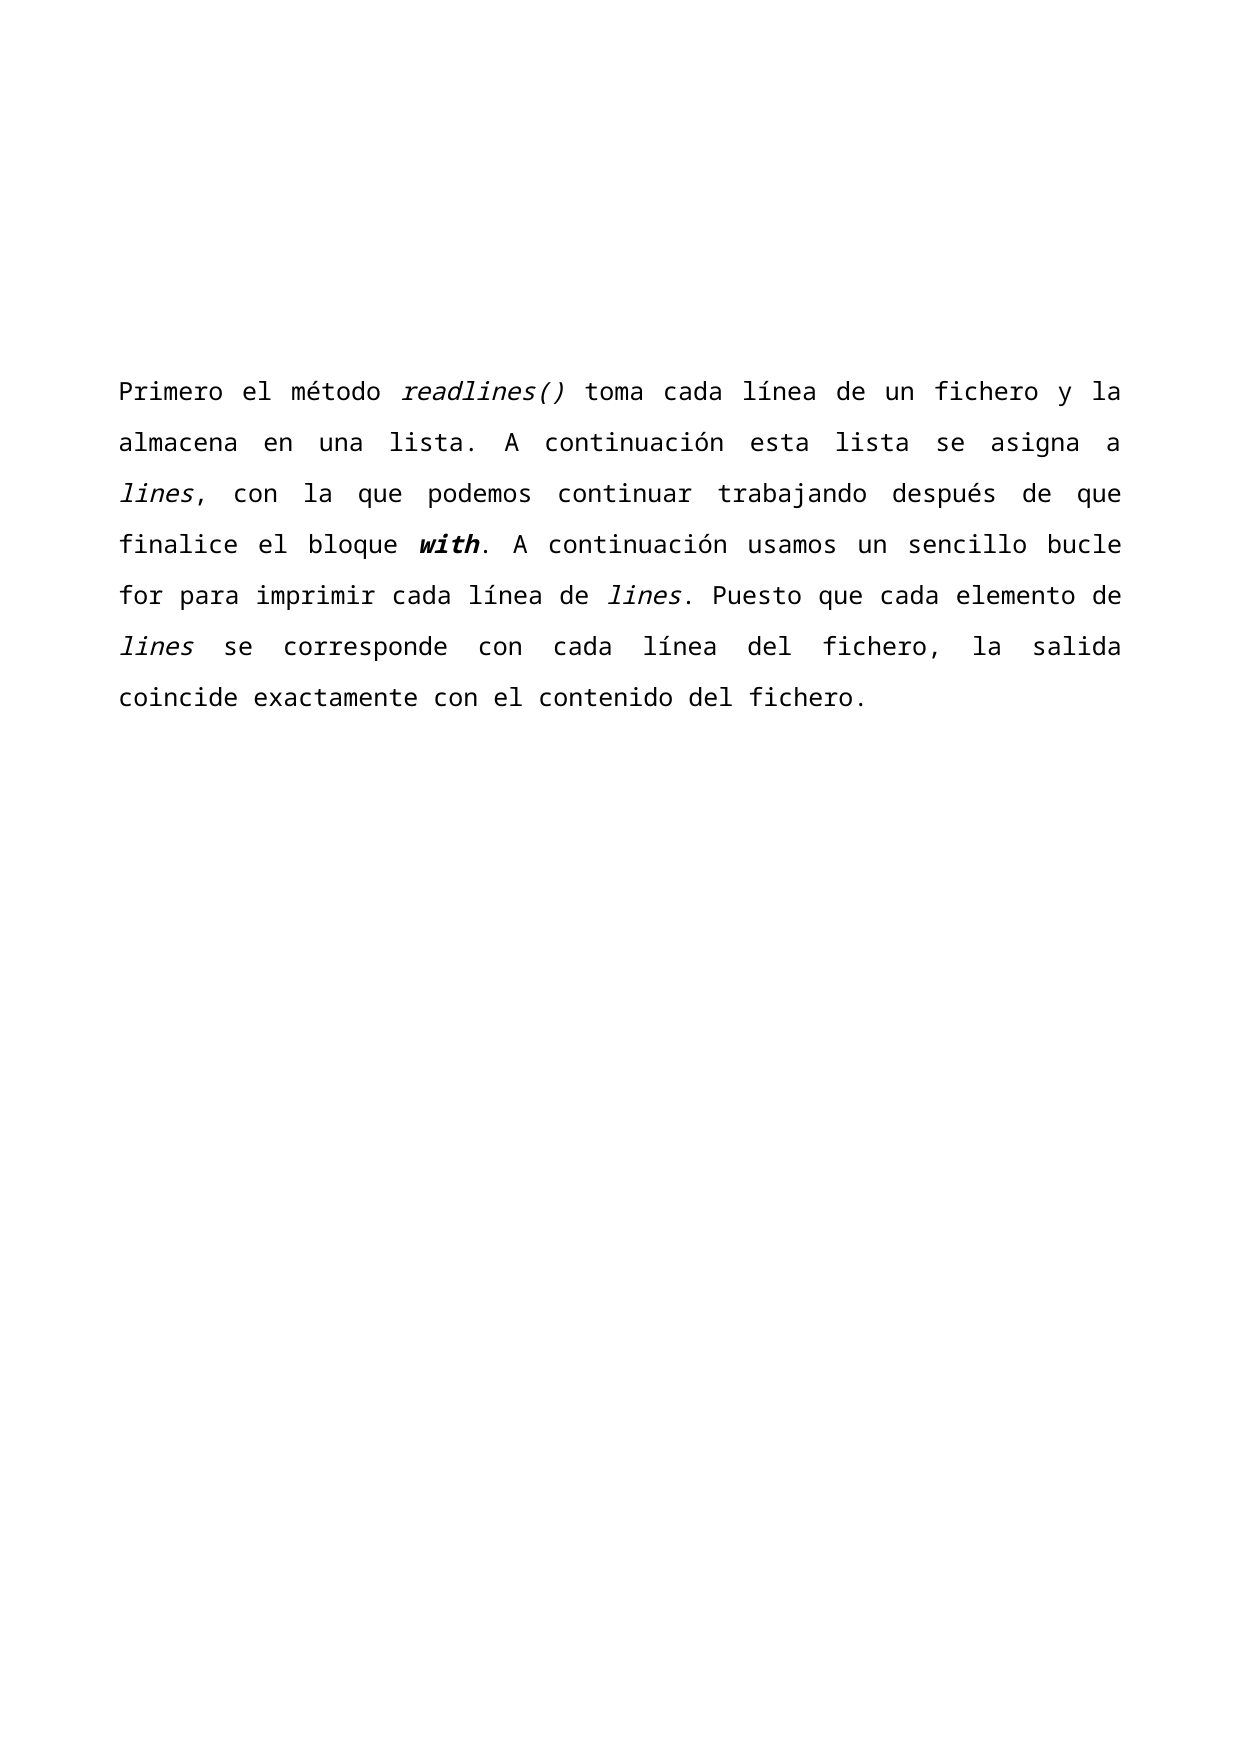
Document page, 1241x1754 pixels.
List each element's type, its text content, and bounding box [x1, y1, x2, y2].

text Primero el método readlines() toma cada línea de un fichero y la almacena en una lista. A continuación esta lista se asigna a lines, con la que podemos continuar trabajando después de que finalice el bloque with. A continuación usamos un sencillo bucle for para imprimir cada línea de lines. Puesto que cada elemento de lines se corresponde con cada línea del fichero, la salida coincide exactamente con el contenido del fichero. [118, 373, 1122, 714]
